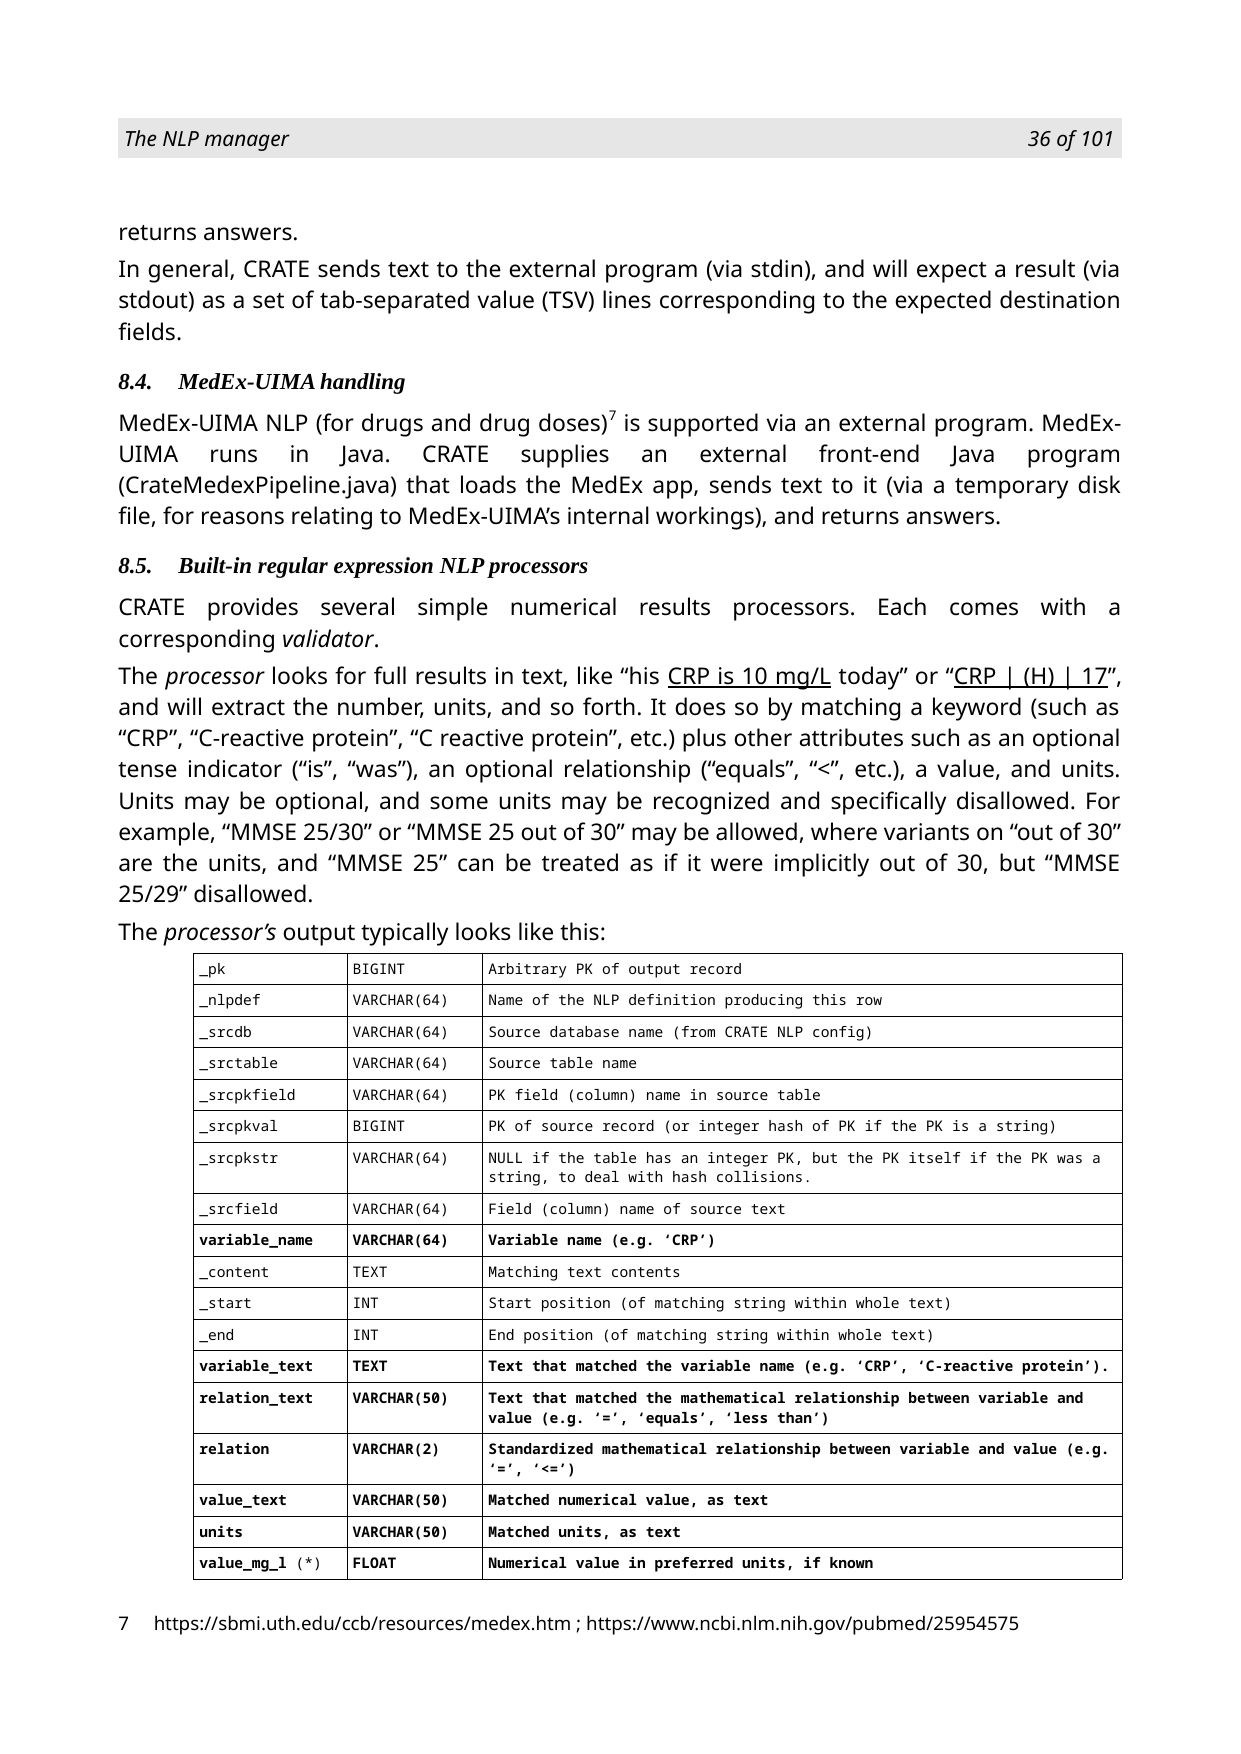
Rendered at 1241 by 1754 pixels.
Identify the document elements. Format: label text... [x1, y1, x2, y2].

text returns answers. [118, 216, 1122, 247]
table_cell Source database name (from CRATE NLP config) [483, 1017, 1122, 1047]
table_cell relation_text [194, 1383, 347, 1433]
table_cell relation [194, 1434, 347, 1484]
table_cell _srctable [194, 1048, 347, 1079]
table_cell variable_text [194, 1351, 347, 1382]
table_header _pk [194, 954, 347, 984]
table_cell Numerical value in preferred units, if known [483, 1548, 1122, 1579]
table_cell _srcdb [194, 1017, 347, 1047]
table_cell VARCHAR(64) [348, 1017, 482, 1047]
table_cell _content [194, 1257, 347, 1287]
table_cell Text that matched the mathematical relationship between variable and value (e.g. ‘=’, ‘equals’, ‘less than’) [483, 1383, 1122, 1433]
table_cell Standardized mathematical relationship between variable and value (e.g. ‘=’, ‘<=’) [483, 1434, 1122, 1484]
table_cell NULL if the table has an integer PK, but the PK itself if the PK was a string, to deal with hash collisions. [483, 1143, 1122, 1193]
table_cell _start [194, 1288, 347, 1319]
table_cell PK of source record (or integer hash of PK if the PK is a string) [483, 1111, 1122, 1142]
text CRATE provides several simple numerical results processors. Each comes with a corresponding validator. [118, 591, 1122, 654]
table_cell _srcpkstr [194, 1143, 347, 1193]
table_header BIGINT [348, 954, 482, 984]
table_cell INT [348, 1288, 482, 1319]
table_cell Matched units, as text [483, 1517, 1122, 1547]
table_cell VARCHAR(50) [348, 1383, 482, 1433]
table_cell _srcpkval [194, 1111, 347, 1142]
text The processor’s output typically looks like this: [118, 916, 1122, 947]
subtitle MedEx-UIMA handling [118, 368, 1122, 394]
table_cell Source table name [483, 1048, 1122, 1079]
subtitle Built-in regular expression NLP processors [118, 552, 1122, 579]
table_cell units [194, 1517, 347, 1547]
table_cell Text that matched the variable name (e.g. ‘CRP’, ‘C-reactive protein’). [483, 1351, 1122, 1382]
table_cell VARCHAR(64) [348, 1225, 482, 1256]
table_cell TEXT [348, 1257, 482, 1287]
table_cell INT [348, 1320, 482, 1350]
table_cell VARCHAR(2) [348, 1434, 482, 1484]
table_cell value_mg_l (*) [194, 1548, 347, 1579]
table_cell VARCHAR(64) [348, 1080, 482, 1110]
text In general, CRATE sends text to the external program (via stdin), and will expect a result (via stdout) as a set of tab-separated value (TSV) lines corresponding to the expected destination fields. [118, 253, 1122, 347]
table_cell Field (column) name of source text [483, 1194, 1122, 1224]
table_cell _srcpkfield [194, 1080, 347, 1110]
text MedEx-UIMA NLP (for drugs and drug doses) is supported via an external program. MedEx-UIMA runs in Java. CRATE supplies an external front-end Java program (CrateMedexPipeline.java) that loads the MedEx app, sends text to it (via a temporary disk file, for reasons relating to MedEx-UIMA’s internal workings), and returns answers. [118, 407, 1122, 532]
table_cell VARCHAR(50) [348, 1517, 482, 1547]
table_cell _srcfield [194, 1194, 347, 1224]
text https://sbmi.uth.edu/ccb/resources/medex.htm ; https://www.ncbi.nlm.nih.gov/pubmed/25954575 [118, 1610, 1122, 1636]
table_cell Start position (of matching string within whole text) [483, 1288, 1122, 1319]
table_cell value_text [194, 1485, 347, 1516]
table_cell variable_name [194, 1225, 347, 1256]
text The processor looks for full results in text, like “his CRP is 10 mg/L today” or “CRP | (H) | 17”, and will extract the number, units, and so forth. It does so by matching a keyword (such as “CRP”, “C-reactive protein”, “C reactive protein”, etc.) plus other attributes such as an optional tense indicator (“is”, “was”), an optional relationship (“equals”, “<”, etc.), a value, and units. Units may be optional, and some units may be recognized and specifically disallowed. For example, “MMSE 25/30” or “MMSE 25 out of 30” may be allowed, where variants on “out of 30” are the units, and “MMSE 25” can be treated as if it were implicitly out of 30, but “MMSE 25/29” disallowed. [118, 660, 1122, 910]
table_cell VARCHAR(64) [348, 985, 482, 1016]
table_cell _end [194, 1320, 347, 1350]
table_cell VARCHAR(50) [348, 1485, 482, 1516]
table_cell VARCHAR(64) [348, 1143, 482, 1193]
table_header Arbitrary PK of output record [483, 954, 1122, 984]
table_cell BIGINT [348, 1111, 482, 1142]
table_cell Matched numerical value, as text [483, 1485, 1122, 1516]
table_cell VARCHAR(64) [348, 1194, 482, 1224]
table_cell VARCHAR(64) [348, 1048, 482, 1079]
table_cell FLOAT [348, 1548, 482, 1579]
table_cell Variable name (e.g. ‘CRP’) [483, 1225, 1122, 1256]
table_cell Matching text contents [483, 1257, 1122, 1287]
table_cell TEXT [348, 1351, 482, 1382]
table_cell End position (of matching string within whole text) [483, 1320, 1122, 1350]
table_cell _nlpdef [194, 985, 347, 1016]
table_cell PK field (column) name in source table [483, 1080, 1122, 1110]
table_cell Name of the NLP definition producing this row [483, 985, 1122, 1016]
